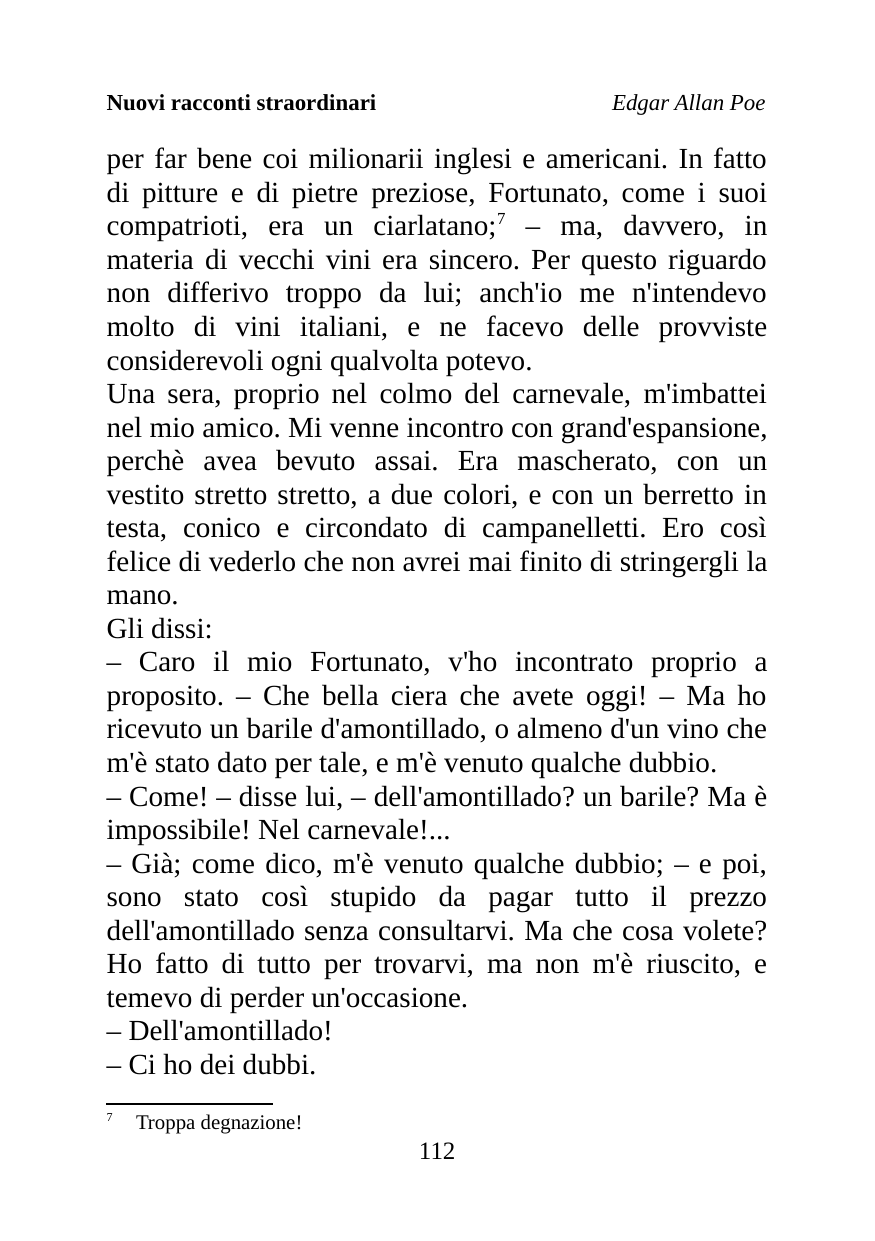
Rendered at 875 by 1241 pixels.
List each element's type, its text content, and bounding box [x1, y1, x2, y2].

text Gli dissi: [106, 611, 768, 644]
text per far bene coi milionarii inglesi e americani. In fatto di pitture e di pietre preziose, Fortunato, come i suoi compatrioti, era un ciarlatano; – ma, davvero, in materia di vecchi vini era sincero. Per questo riguardo non differivo troppo da lui; anch'io me n'intendevo molto di vini italiani, e ne facevo delle provviste considerevoli ogni qualvolta potevo. [106, 141, 768, 376]
text Una sera, proprio nel colmo del carnevale, m'imbattei nel mio amico. Mi venne incontro con grand'espansione, perchè avea bevuto assai. Era mascherato, con un vestito stretto stretto, a due colori, e con un berretto in testa, conico e circondato di campanelletti. Ero così felice di vederlo che non avrei mai finito di stringergli la mano. [106, 376, 768, 611]
text – Caro il mio Fortunato, v'ho incontrato proprio a proposito. – Che bella ciera che avete oggi! – Ma ho ricevuto un barile d'amontillado, o almeno d'un vino che m'è stato dato per tale, e m'è venuto qualche dubbio. [106, 644, 768, 779]
text – Dell'amontillado! [106, 1013, 768, 1047]
text – Come! – disse lui, – dell'amontillado? un barile? Ma è impossibile! Nel carnevale!... [106, 779, 768, 846]
text Troppa degnazione! [106, 1110, 768, 1134]
text – Già; come dico, m'è venuto qualche dubbio; – e poi, sono stato così stupido da pagar tutto il prezzo dell'amontillado senza consultarvi. Ma che cosa volete? Ho fatto di tutto per trovarvi, ma non m'è riuscito, e temevo di perder un'occasione. [106, 846, 768, 1013]
text – Ci ho dei dubbi. [106, 1047, 768, 1081]
